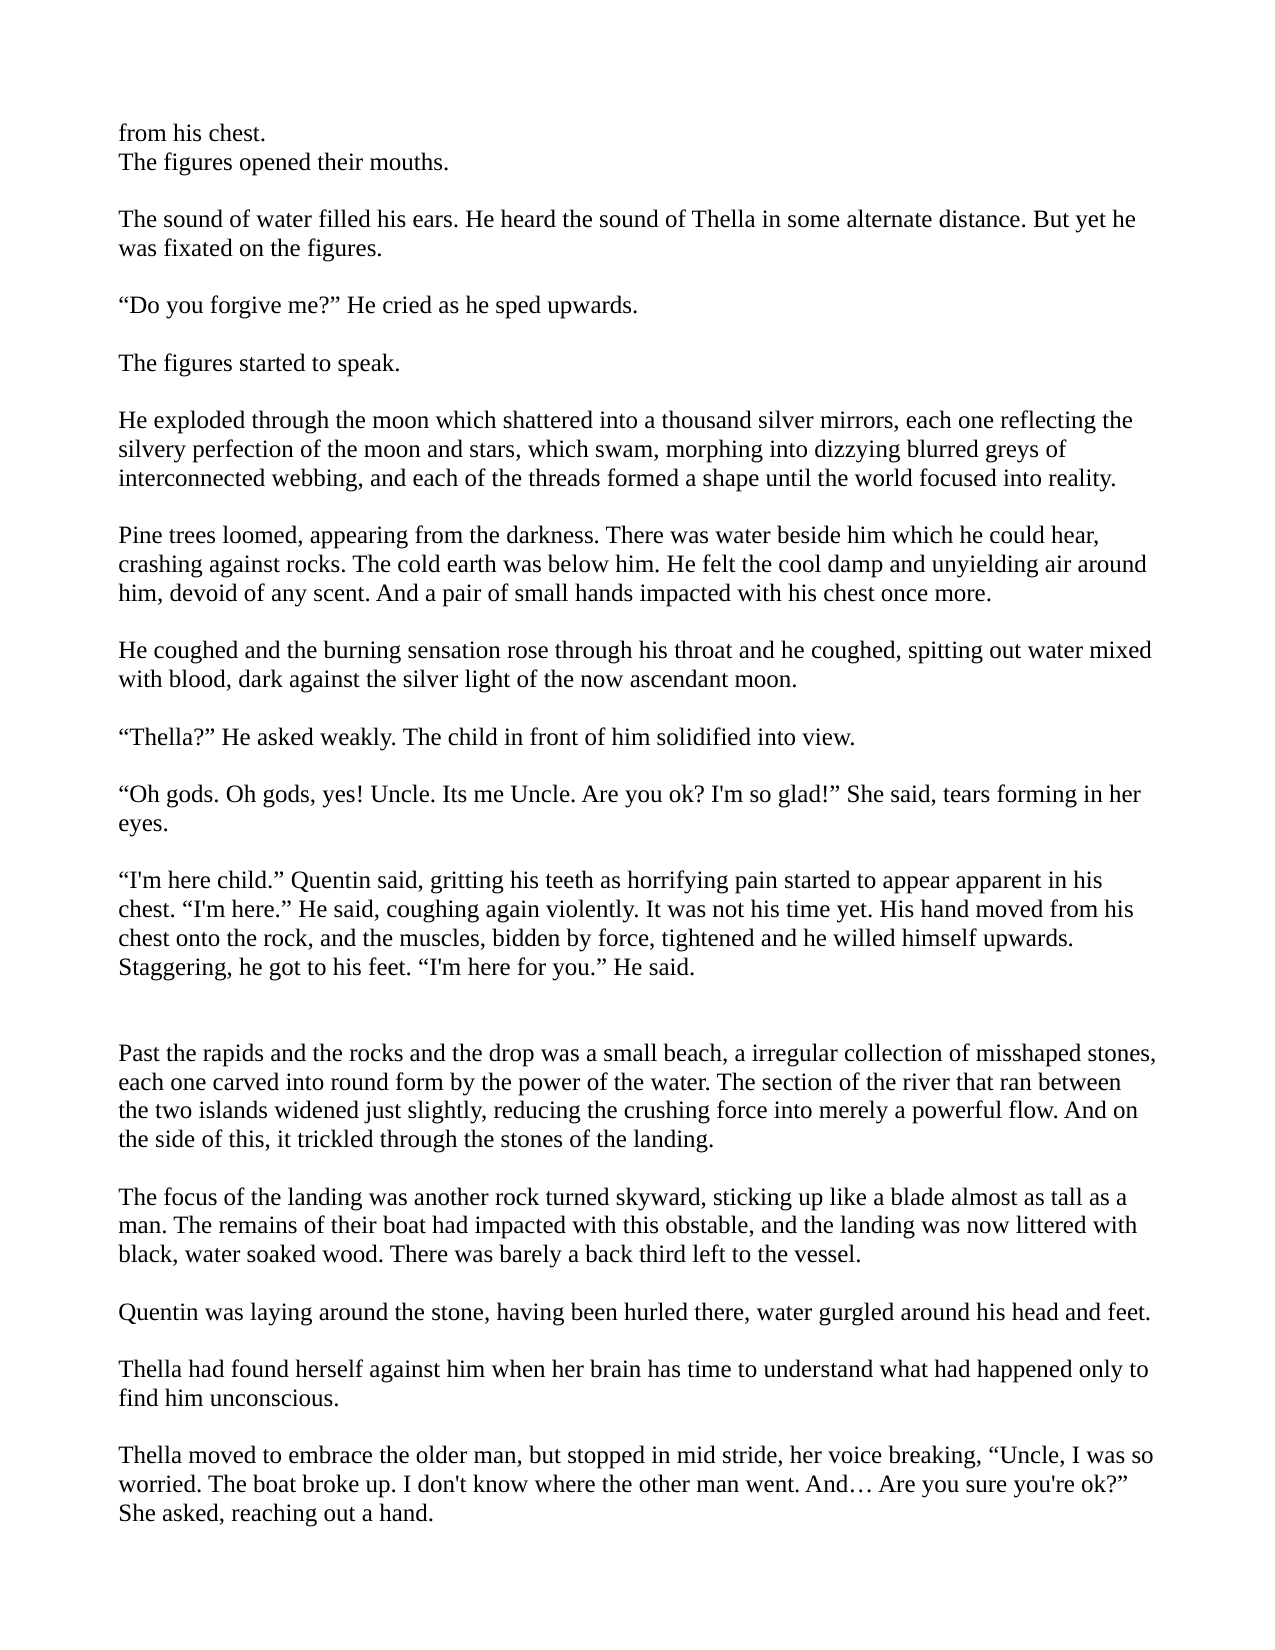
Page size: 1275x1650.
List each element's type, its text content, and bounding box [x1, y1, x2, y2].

text Past the rapids and the rocks and the drop was a small beach, a irregular collection of misshaped stones, each one carved into round form by the power of the water. The section of the river that ran between the two islands widened just slightly, reducing the crushing force into merely a powerful flow. And on the side of this, it trickled through the stones of the landing. [118, 1038, 1157, 1153]
text The focus of the landing was another rock turned skyward, sticking up like a blade almost as tall as a man. The remains of their boat had impacted with this obstable, and the landing was now littered with black, water soaked wood. There was barely a back third left to the vessel. [118, 1182, 1157, 1268]
text from his chest. [118, 118, 1157, 147]
text He coughed and the burning sensation rose through his throat and he coughed, spitting out water mixed with blood, dark against the silver light of the now ascendant moon. [118, 636, 1157, 693]
text The figures opened their mouths. [118, 147, 1157, 176]
text Pine trees loomed, appearing from the darkness. There was water beside him which he could hear, crashing against rocks. The cold earth was below him. He felt the cool damp and unyielding air around him, devoid of any scent. And a pair of small hands impacted with his chest once more. [118, 521, 1157, 607]
text The figures started to speak. [118, 348, 1157, 377]
text “I'm here child.” Quentin said, gritting his teeth as horrifying pain started to appear apparent in his chest. “I'm here.” He said, coughing again violently. It was not his time yet. His hand moved from his chest onto the rock, and the muscles, bidden by force, tightened and he willed himself upwards. Staggering, he got to his feet. “I'm here for you.” He said. [118, 866, 1157, 981]
text Thella had found herself against him when her brain has time to understand what had happened only to find him unconscious. [118, 1354, 1157, 1412]
text The sound of water filled his ears. He heard the sound of Thella in some alternate distance. But yet he was fixated on the figures. [118, 204, 1157, 262]
text Quentin was laying around the stone, having been hurled there, water gurgled around his head and feet. [118, 1297, 1157, 1326]
text Thella moved to embrace the older man, but stopped in mid stride, her voice breaking, “Uncle, I was so worried. The boat broke up. I don't know where the other man went. And… Are you sure you're ok?” She asked, reaching out a hand. [118, 1441, 1157, 1527]
text He exploded through the moon which shattered into a thousand silver mirrors, each one reflecting the silvery perfection of the moon and stars, which swam, morphing into dizzying blurred greys of interconnected webbing, and each of the threads formed a shape until the world focused into reality. [118, 406, 1157, 492]
text “Thella?” He asked weakly. The child in front of him solidified into view. [118, 722, 1157, 751]
text “Do you forgive me?” He cried as he sped upwards. [118, 291, 1157, 319]
text “Oh gods. Oh gods, yes! Uncle. Its me Uncle. Are you ok? I'm so glad!” She said, tears forming in her eyes. [118, 779, 1157, 837]
